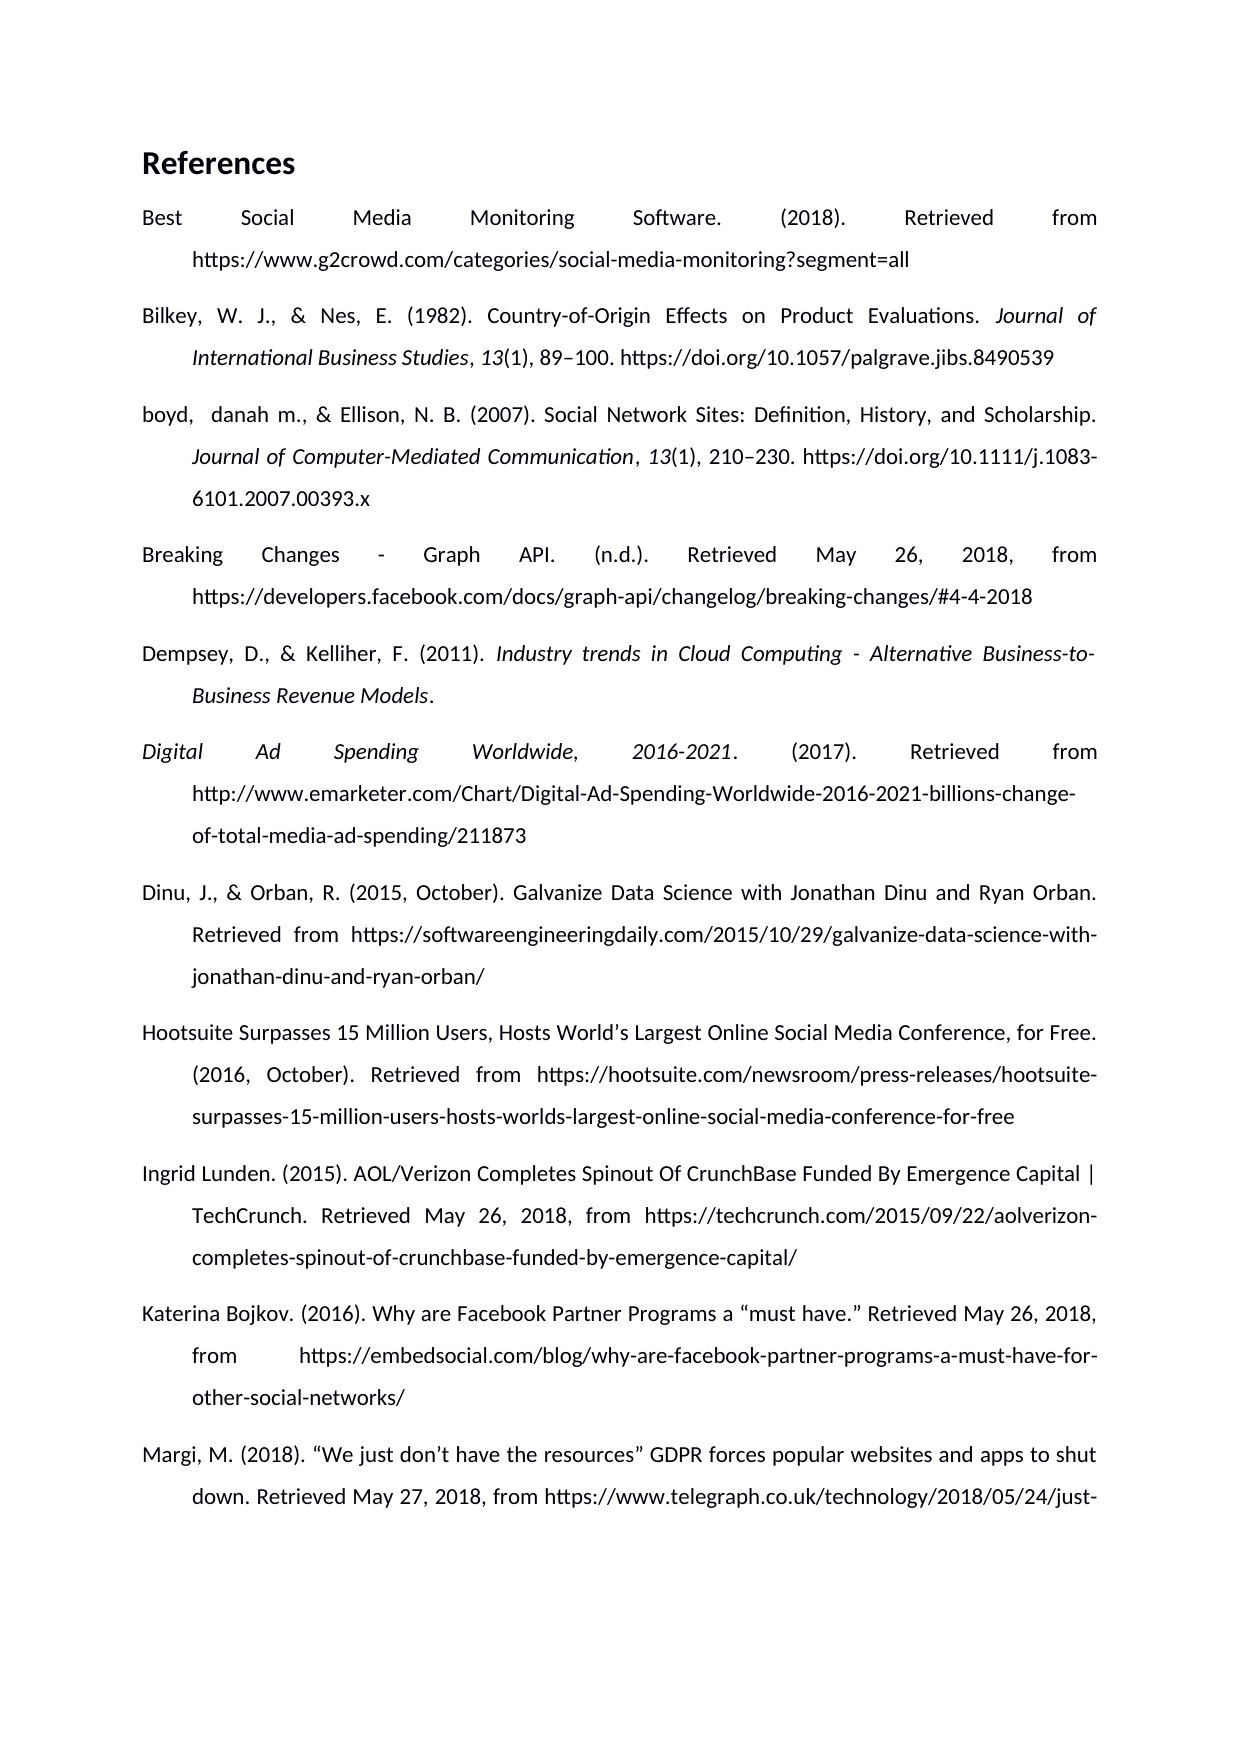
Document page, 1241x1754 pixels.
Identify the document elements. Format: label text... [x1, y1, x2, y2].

text Katerina Bojkov. (2016). Why are Facebook Partner Programs a “must have.” Retrieved May 26, 2018, from https://embedsocial.com/blog/why-are-facebook-partner-programs-a-must-have-for-other-social-networks/ [142, 1299, 1098, 1412]
text References [142, 142, 1098, 182]
text Best Social Media Monitoring Software. (2018). Retrieved from https://www.g2crowd.com/categories/social-media-monitoring?segment=all [142, 203, 1098, 273]
text Ingrid Lunden. (2015). AOL/Verizon Completes Spinout Of CrunchBase Funded By Emergence Capital | TechCrunch. Retrieved May 26, 2018, from https://techcrunch.com/2015/09/22/aolverizon-completes-spinout-of-crunchbase-funded-by-emergence-capital/ [142, 1159, 1098, 1271]
text Digital Ad Spending Worldwide, 2016-2021. (2017). Retrieved from http://www.emarketer.com/Chart/Digital-Ad-Spending-Worldwide-2016-2021-billions-change-of-total-media-ad-spending/211873 [142, 737, 1098, 849]
text Dinu, J., & Orban, R. (2015, October). Galvanize Data Science with Jonathan Dinu and Ryan Orban. Retrieved from https://softwareengineeringdaily.com/2015/10/29/galvanize-data-science-with-jonathan-dinu-and-ryan-orban/ [142, 878, 1098, 990]
text Breaking Changes - Graph API. (n.d.). Retrieved May 26, 2018, from https://developers.facebook.com/docs/graph-api/changelog/breaking-changes/#4-4-2018 [142, 540, 1098, 610]
text boyd, danah m., & Ellison, N. B. (2007). Social Network Sites: Definition, History, and Scholarship. Journal of Computer-Mediated Communication, 13(1), 210–230. https://doi.org/10.1111/j.1083-6101.2007.00393.x [142, 400, 1098, 512]
text Bilkey, W. J., & Nes, E. (1982). Country-of-Origin Effects on Product Evaluations. Journal of International Business Studies, 13(1), 89–100. https://doi.org/10.1057/palgrave.jibs.8490539 [142, 301, 1098, 371]
text Hootsuite Surpasses 15 Million Users, Hosts World’s Largest Online Social Media Conference, for Free. (2016, October). Retrieved from https://hootsuite.com/newsroom/press-releases/hootsuite-surpasses-15-million-users-hosts-worlds-largest-online-social-media-conference-for-free [142, 1018, 1098, 1131]
text Margi, M. (2018). “We just don’t have the resources” GDPR forces popular websites and apps to shut down. Retrieved May 27, 2018, from https://www.telegraph.co.uk/technology/2018/05/24/just- [142, 1440, 1098, 1510]
text Dempsey, D., & Kelliher, F. (2011). Industry trends in Cloud Computing - Alternative Business-to-Business Revenue Models. [142, 639, 1098, 709]
